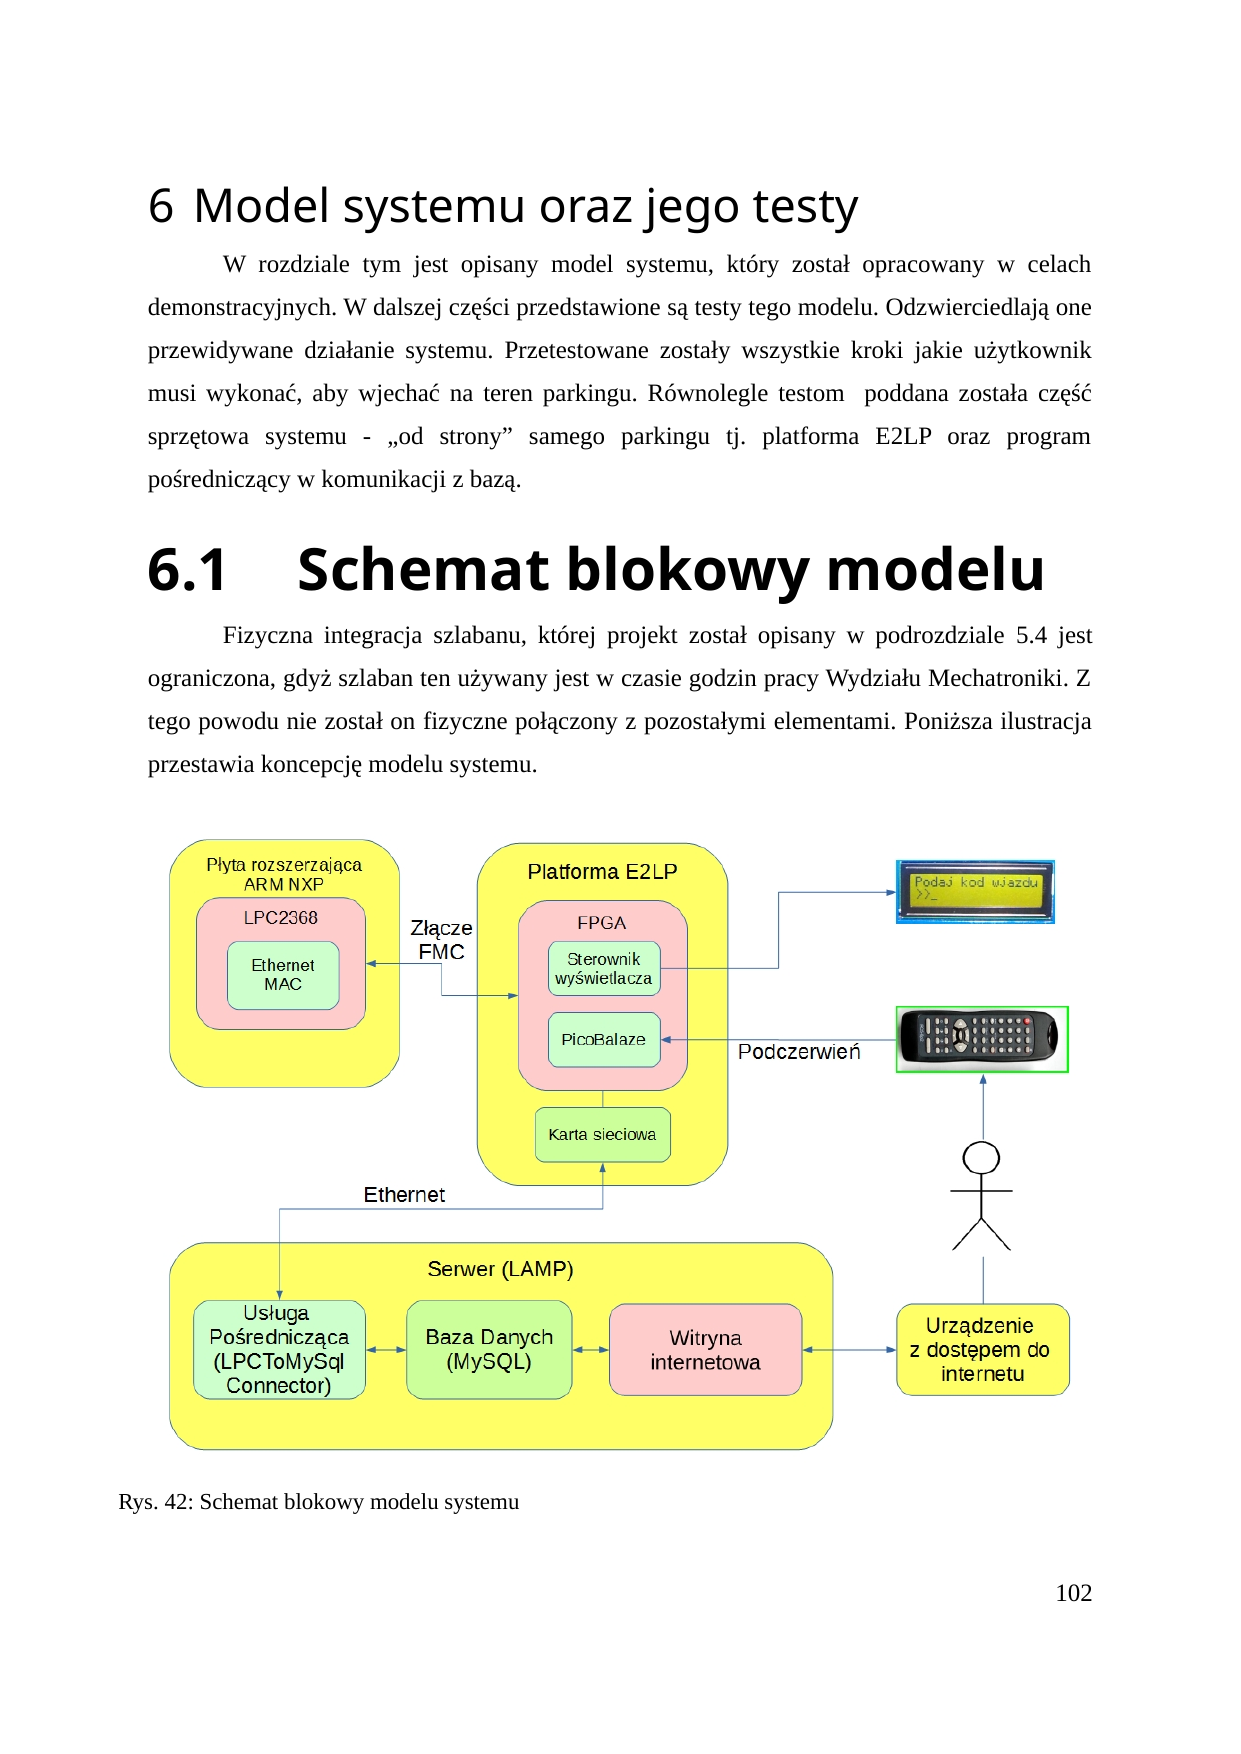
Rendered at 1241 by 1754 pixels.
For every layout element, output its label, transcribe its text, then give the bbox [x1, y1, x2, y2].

text W rozdziale tym jest opisany model systemu, który został opracowany w celach demonstracyjnych. W dalszej części przedstawione są testy tego modelu. Odzwierciedlają one przewidywane działanie systemu. Przetestowane zostały wszystkie kroki jakie użytkownik musi wykonać, aby wjechać na teren parkingu. Równolegle testom poddana została część sprzętowa systemu - „od strony” samego parkingu tj. platforma E2LP oraz program pośredniczący w komunikacji z bazą. [148, 249, 1093, 493]
text Fizyczna integracja szlabanu, której projekt został opisany w podrozdziale 5.4 jest ograniczona, gdyż szlaban ten używany jest w czasie godzin pracy Wydziału Mechatroniki. Z tego powodu nie został on fizyczne połączony z pozostałymi elementami. Poniższa ilustracja przestawia koncepcję modelu systemu. [148, 620, 1093, 778]
text Rys. 42: Schemat blokowy modelu systemu [118, 1489, 1122, 1514]
picture [118, 805, 1123, 1489]
subtitle Schemat blokowy modelu [148, 528, 1093, 608]
subtitle Model systemu oraz jego testy [148, 173, 1093, 236]
